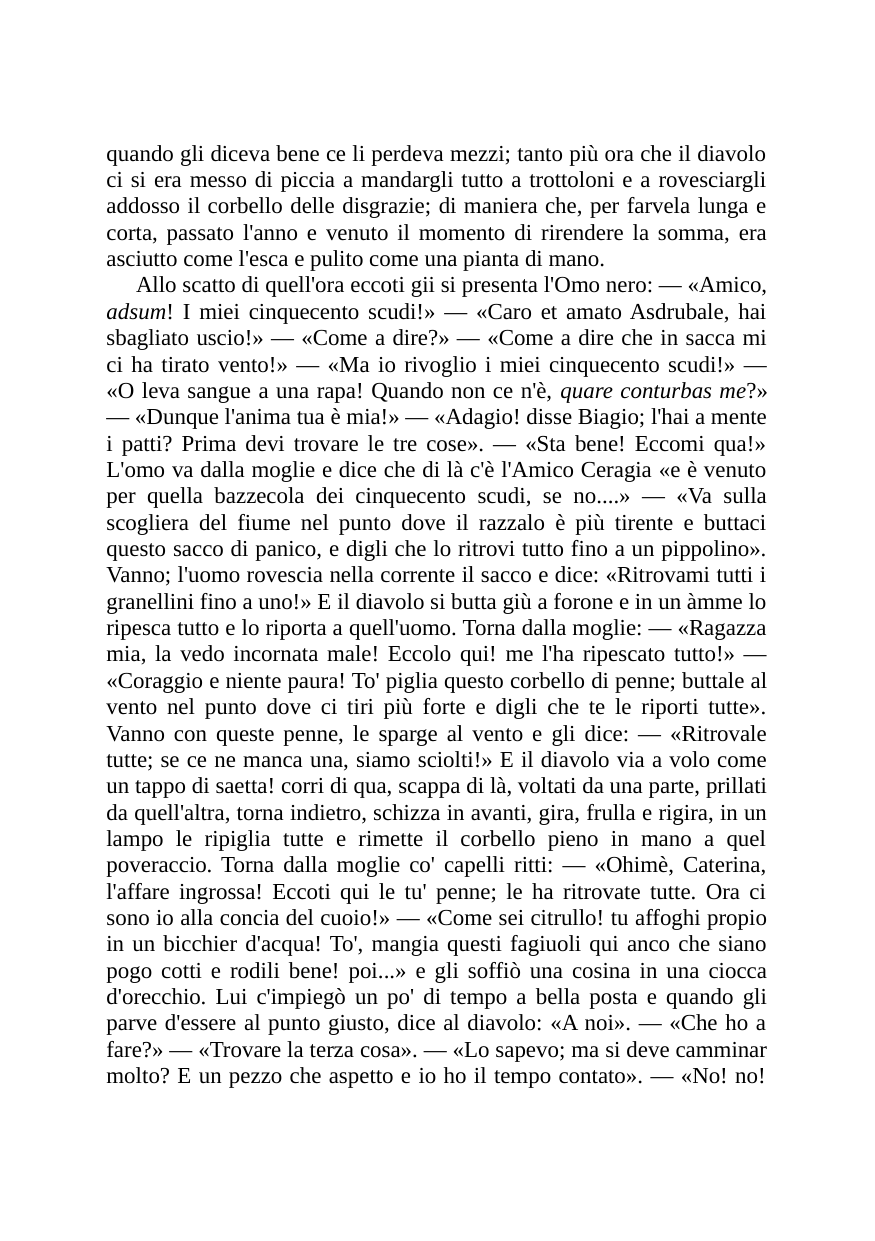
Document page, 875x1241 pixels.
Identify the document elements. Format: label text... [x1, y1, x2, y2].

text Allo scatto di quell'ora eccoti gii si presenta l'Omo nero: — «Amico, adsum! I miei cinquecento scudi!» — «Caro et amato Asdrubale, hai sbagliato uscio!» — «Come a dire?» — «Come a dire che in sacca mi ci ha tirato vento!» — «Ma io rivoglio i miei cinquecento scudi!» — «O leva sangue a una rapa! Quando non ce n'è, quare conturbas me?» — «Dunque l'anima tua è mia!» — «Adagio! disse Biagio; l'hai a mente i patti? Prima devi trovare le tre cose». — «Sta bene! Eccomi qua!» L'omo va dalla moglie e dice che di là c'è l'Amico Ceragia «e è venuto per quella bazzecola dei cinquecento scudi, se no....» — «Va sulla scogliera del fiume nel punto dove il razzalo è più tirente e buttaci questo sacco di panico, e digli che lo ritrovi tutto fino a un pippolino». Vanno; l'uomo rovescia nella corrente il sacco e dice: «Ritrovami tutti i granellini fino a uno!» E il diavolo si butta giù a forone e in un àmme lo ripesca tutto e lo riporta a quell'uomo. Torna dalla moglie: — «Ragazza mia, la vedo incornata male! Eccolo qui! me l'ha ripescato tutto!» — «Coraggio e niente paura! To' piglia questo corbello di penne; buttale al vento nel punto dove ci tiri più forte e digli che te le riporti tutte». Vanno con queste penne, le sparge al vento e gli dice: — «Ritrovale tutte; se ce ne manca una, siamo sciolti!» E il diavolo via a volo come un tappo di saetta! corri di qua, scappa di là, voltati da una parte, prillati da quell'altra, torna indietro, schizza in avanti, gira, frulla e rigira, in un lampo le ripiglia tutte e rimette il corbello pieno in mano a quel poveraccio. Torna dalla moglie co' capelli ritti: — «Ohimè, Caterina, l'affare ingrossa! Eccoti qui le tu' penne; le ha ritrovate tutte. Ora ci sono io alla concia del cuoio!» — «Come sei citrullo! tu affoghi propio in un bicchier d'acqua! To', mangia questi fagiuoli qui anco che siano pogo cotti e rodili bene! poi...» e gli soffiò una cosina in una ciocca d'orecchio. Lui c'impiegò un po' di tempo a bella posta e quando gli parve d'essere al punto giusto, dice al diavolo: «A noi». — «Che ho a fare?» — «Trovare la terza cosa». — «Lo sapevo; ma si deve camminar molto? E un pezzo che aspetto e io ho il tempo contato». — «No! no! [106, 272, 768, 1088]
text quando gli diceva bene ce li perdeva mezzi; tanto più ora che il diavolo ci si era messo di piccia a mandargli tutto a trottoloni e a rovesciargli addosso il corbello delle disgrazie; di maniera che, per farvela lunga e corta, passato l'anno e venuto il momento di rirendere la somma, era asciutto come l'esca e pulito come una pianta di mano. [106, 140, 768, 272]
